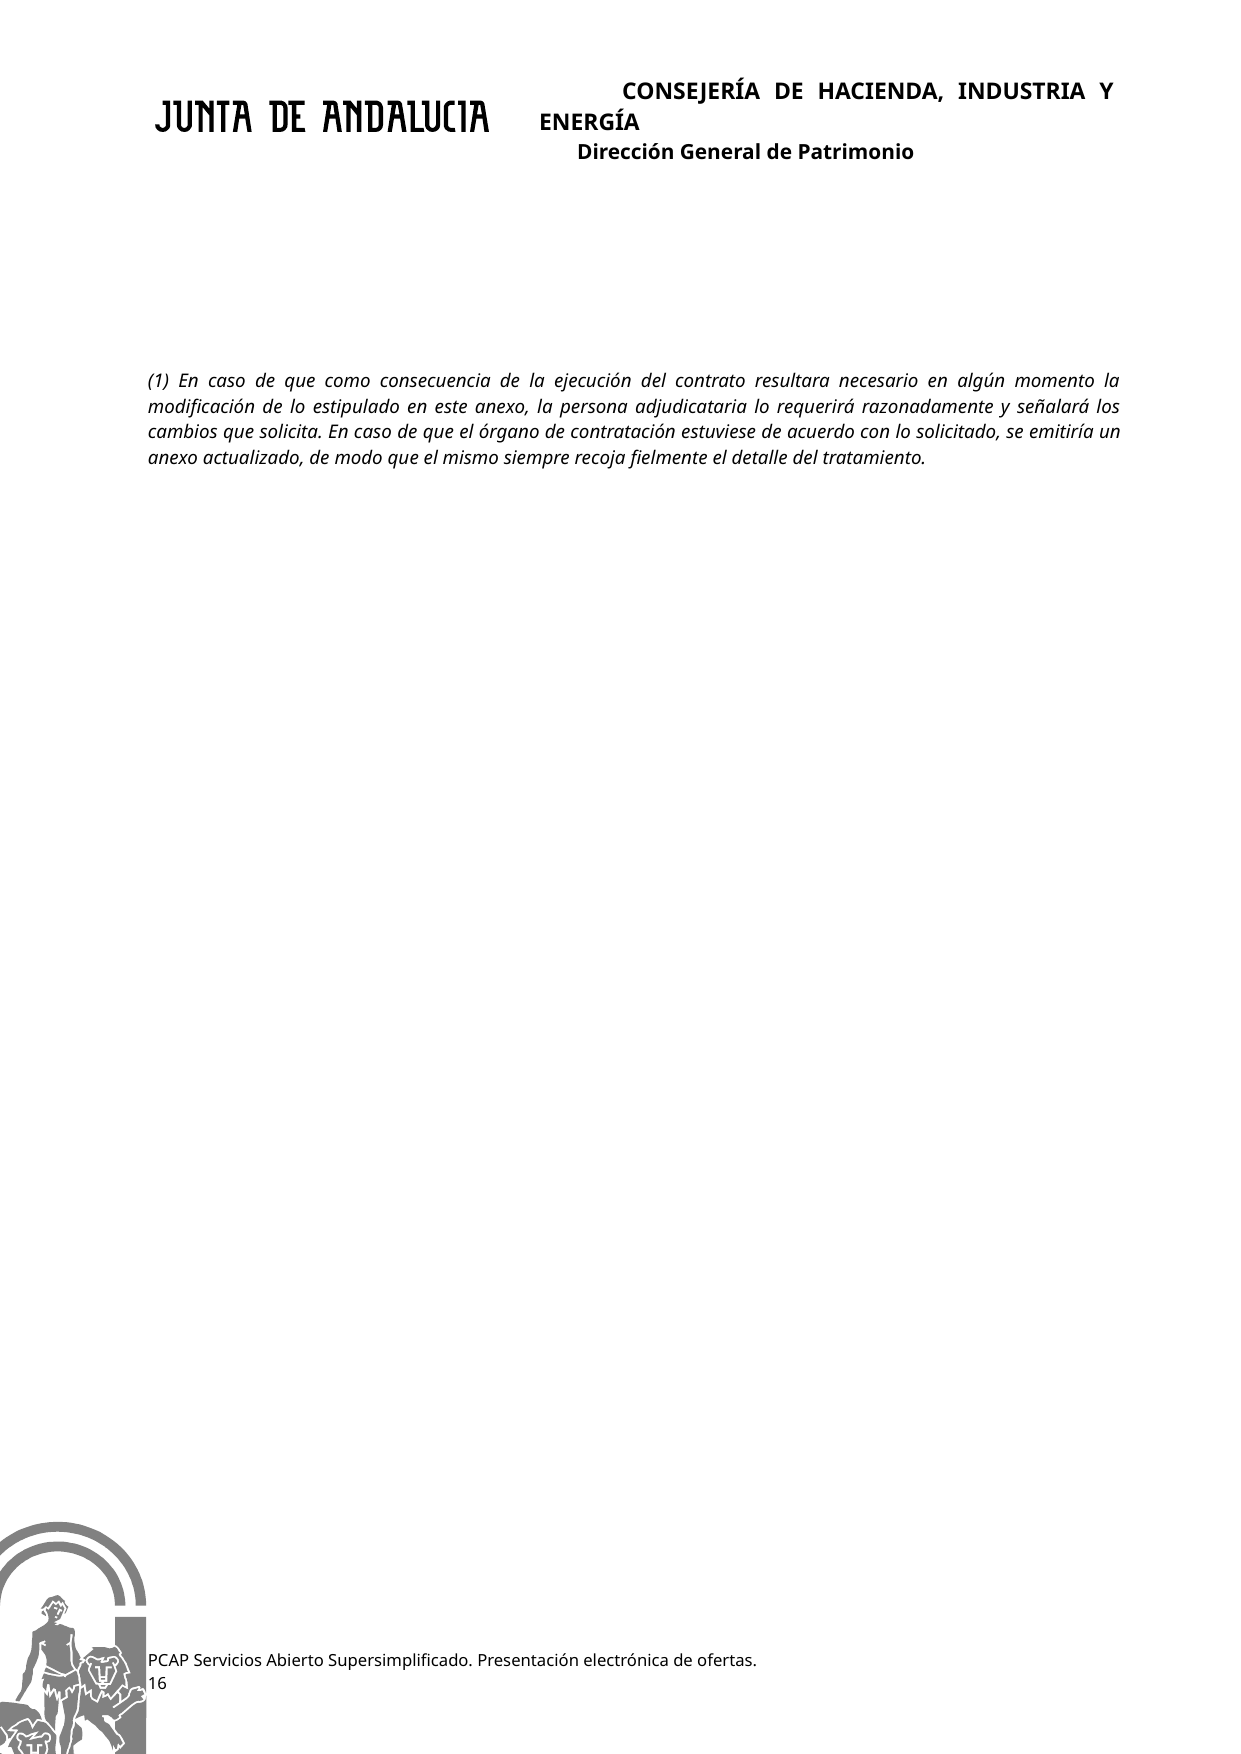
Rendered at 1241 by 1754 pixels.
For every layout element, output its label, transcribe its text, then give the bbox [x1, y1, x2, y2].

text (1) En caso de que como consecuencia de la ejecución del contrato resultara necesario en algún momento la modificación de lo estipulado en este anexo, la persona adjudicataria lo requerirá razonadamente y señalará los cambios que solicita. En caso de que el órgano de contratación estuviese de acuerdo con lo solicitado, se emitiría un anexo actualizado, de modo que el mismo siempre recoja fielmente el detalle del tratamiento. [148, 367, 1122, 469]
